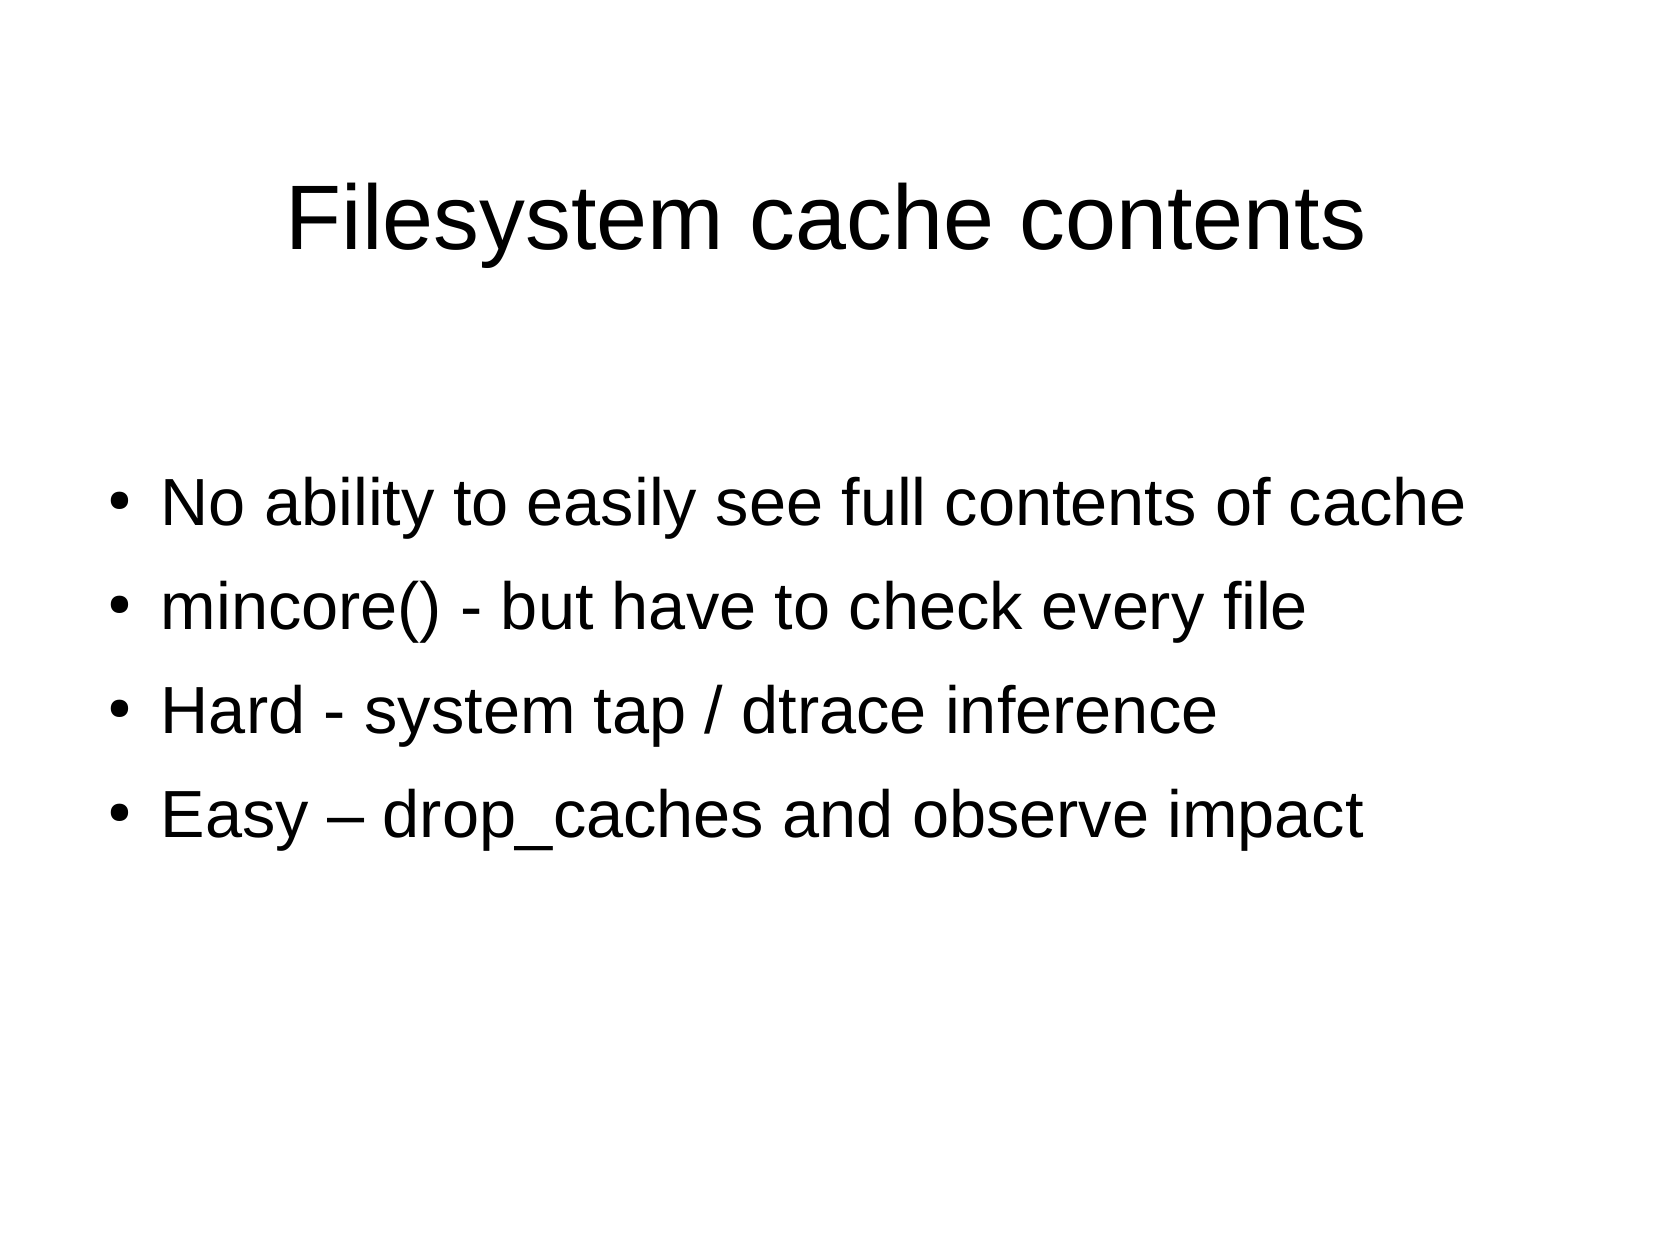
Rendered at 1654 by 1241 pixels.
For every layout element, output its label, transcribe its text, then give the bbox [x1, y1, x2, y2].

title Filesystem cache contents [82, 114, 1571, 322]
list No ability to easily see full contents of cache mincore() - but have to check every file Hard - system tap / dtrace inference Easy – drop_caches and observe impact [90, 464, 1579, 856]
